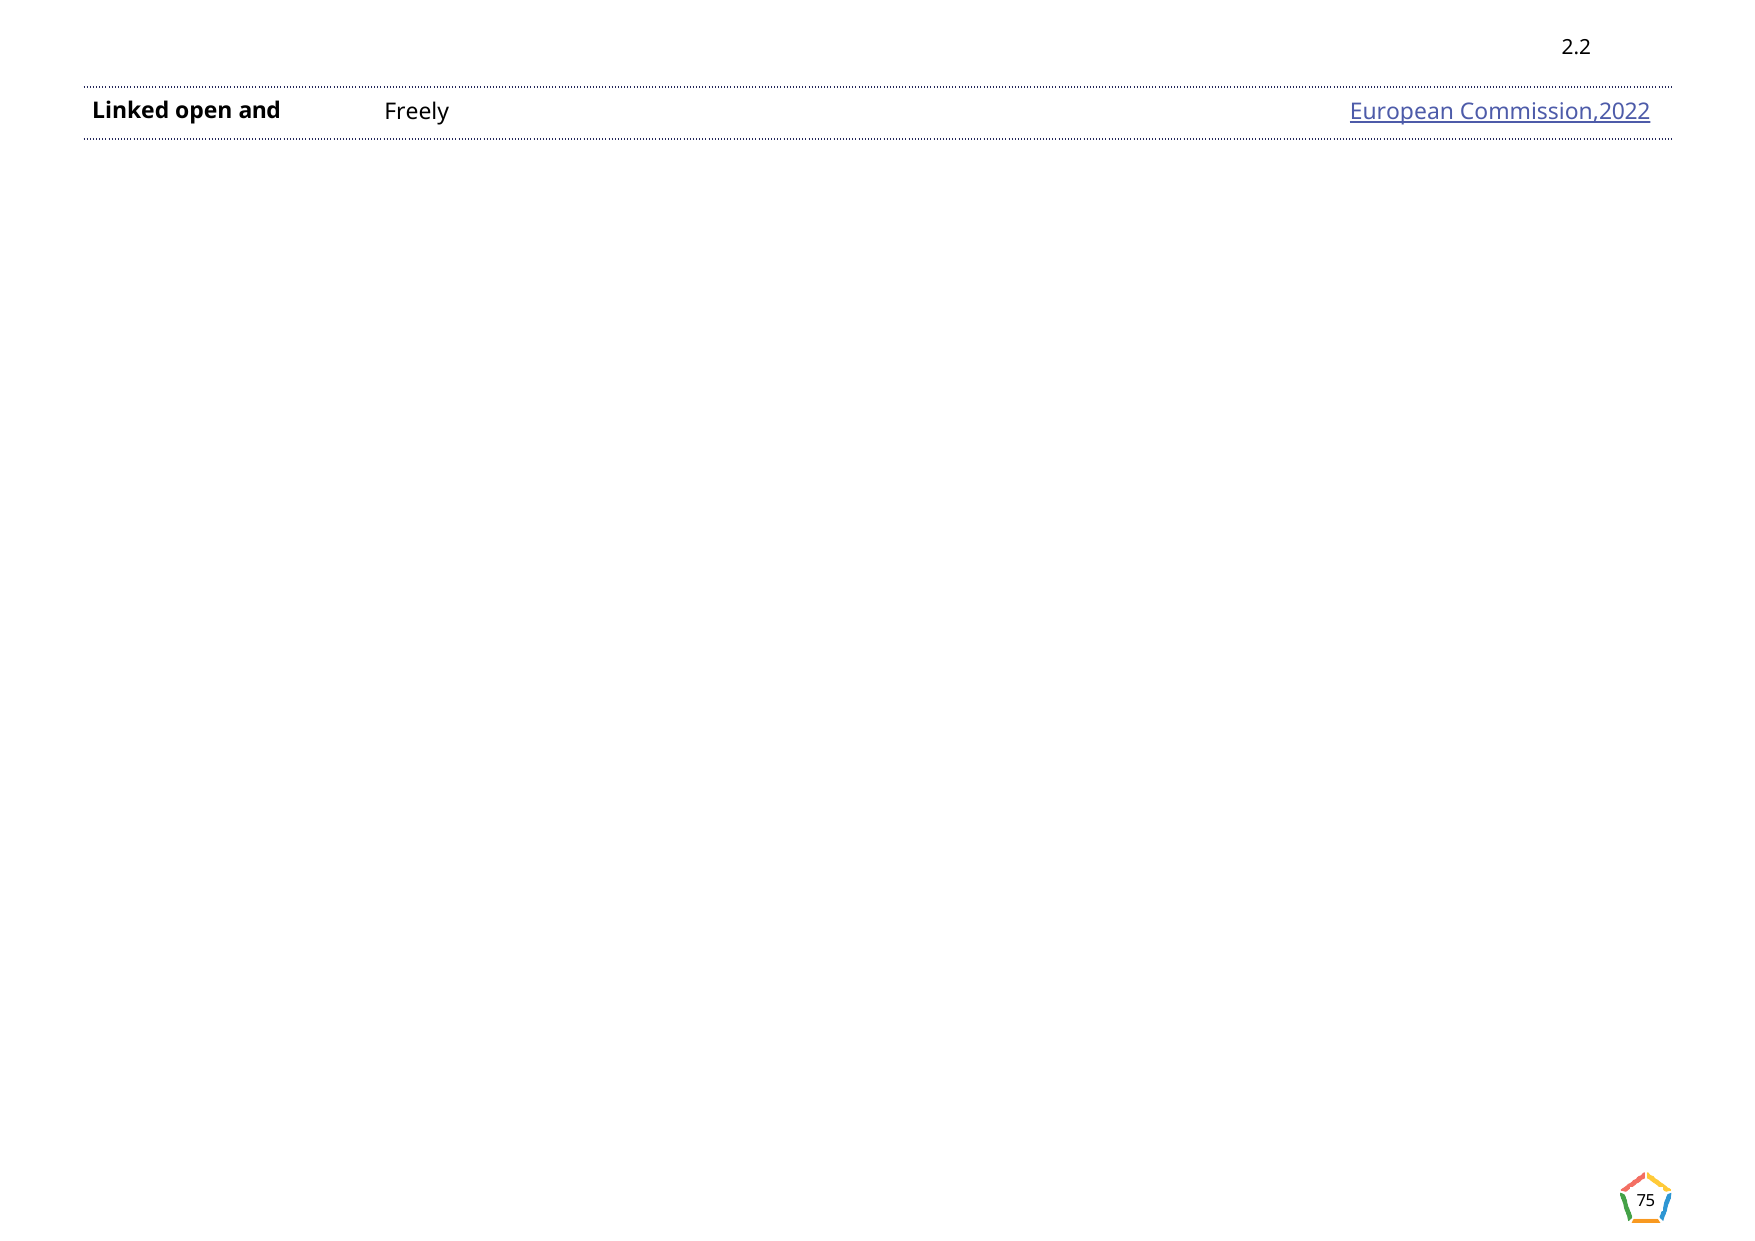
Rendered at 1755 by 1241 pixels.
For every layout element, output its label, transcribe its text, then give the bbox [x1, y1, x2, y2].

table_cell European Commission,2022 [1341, 86, 1672, 138]
table_cell Linked open and [84, 86, 363, 138]
table_cell Freely [363, 86, 1341, 138]
